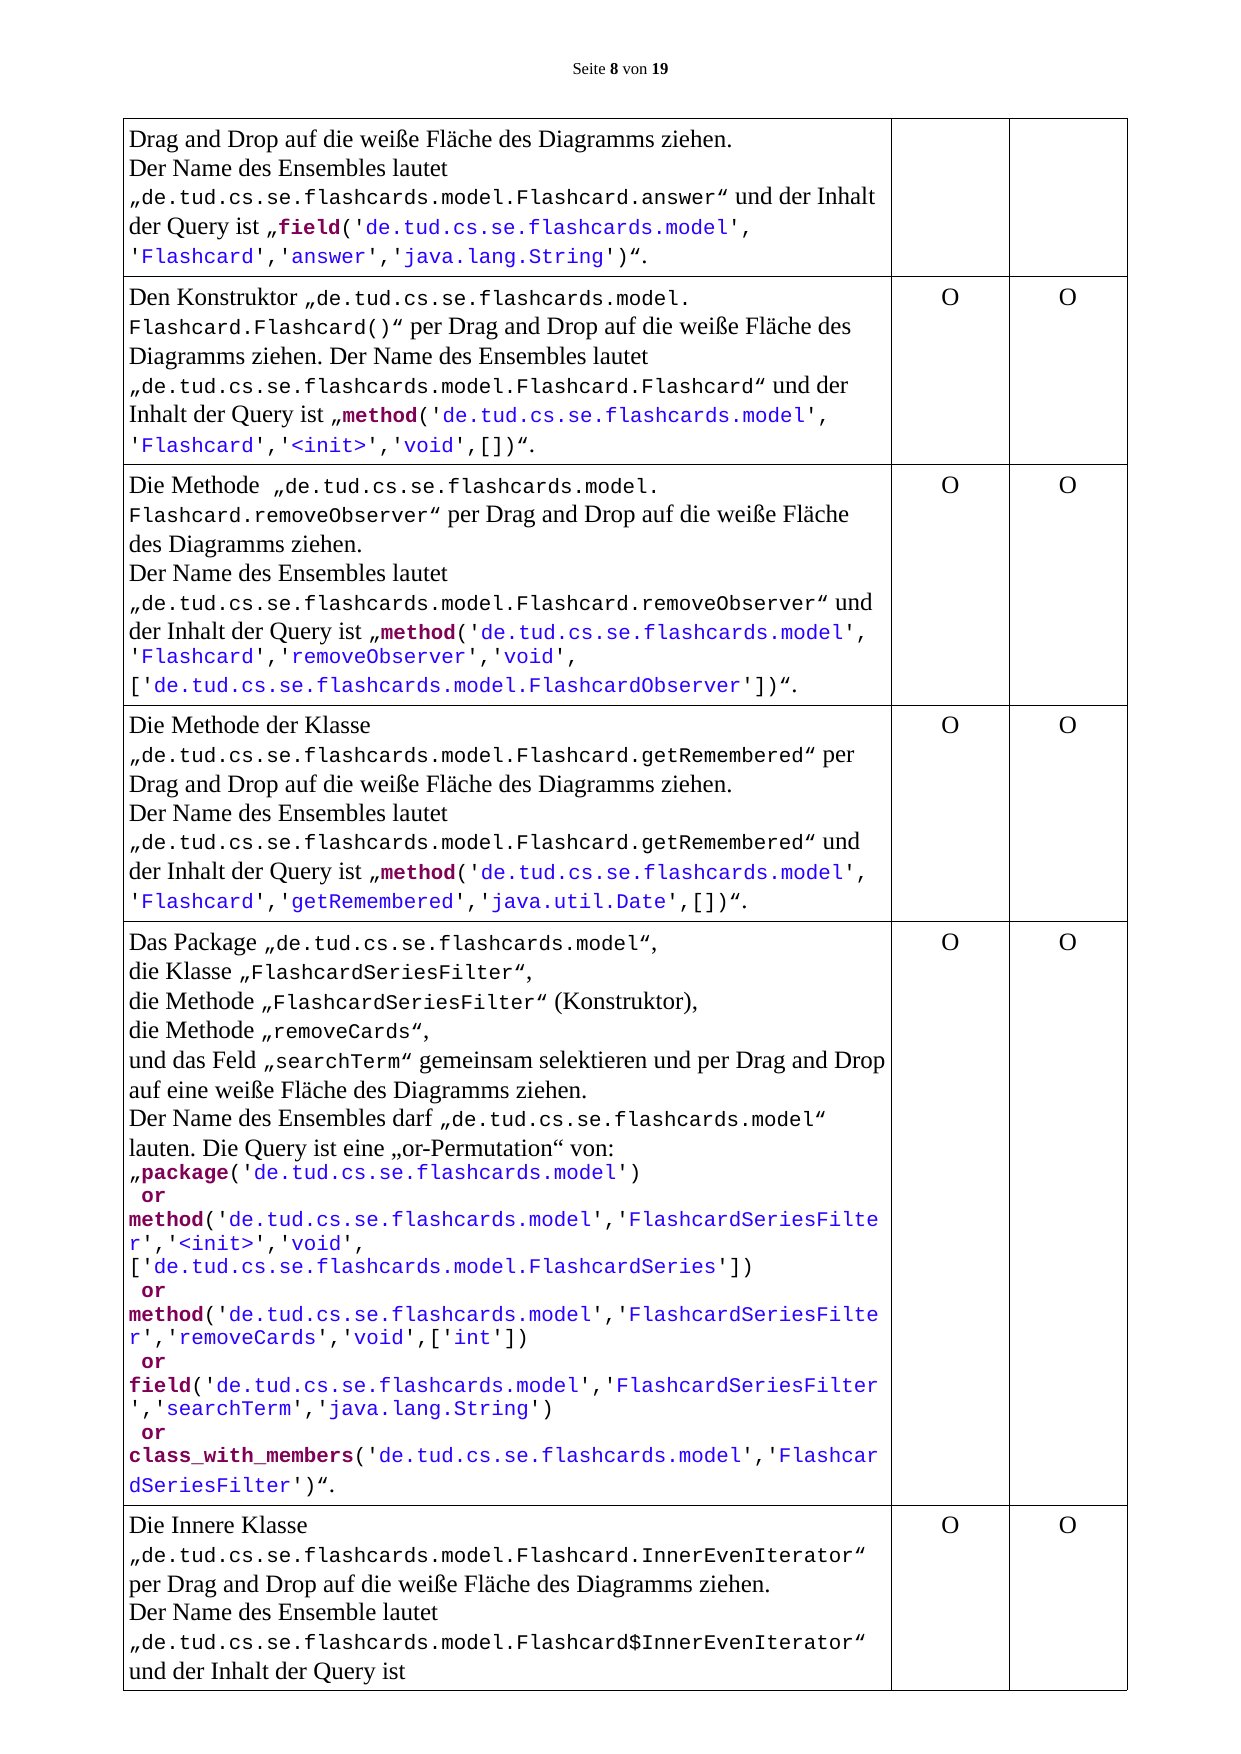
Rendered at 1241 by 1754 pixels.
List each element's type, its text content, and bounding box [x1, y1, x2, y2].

table_cell Die Innere Klasse „de.tud.cs.se.flashcards.model.Flashcard.InnerEvenIterator“ per Drag and Drop auf die weiße Fläche des Diagramms ziehen. Der Name des Ensemble lautet „de.tud.cs.se.flashcards.model.Flashcard$InnerEvenIterator“ und der Inhalt der Query ist [124, 1506, 891, 1690]
table_cell O [1010, 465, 1127, 705]
table_cell O [892, 922, 1009, 1504]
table_cell O [892, 277, 1009, 464]
table_cell O [1010, 922, 1127, 1504]
table_cell O [892, 706, 1009, 921]
table_cell O [892, 465, 1009, 705]
table_cell O [1010, 1506, 1127, 1690]
table_cell Drag and Drop auf die weiße Fläche des Diagramms ziehen. Der Name des Ensembles lautet „de.tud.cs.se.flashcards.model.Flashcard.answer“ und der Inhalt der Query ist „field('de.tud.cs.se.flashcards.model', 'Flashcard','answer','java.lang.String')“. [124, 119, 891, 276]
table_cell Die Methode „de.tud.cs.se.flashcards.model. Flashcard.removeObserver“ per Drag and Drop auf die weiße Fläche des Diagramms ziehen. Der Name des Ensembles lautet „de.tud.cs.se.flashcards.model.Flashcard.removeObserver“ und der Inhalt der Query ist „method('de.tud.cs.se.flashcards.model', 'Flashcard','removeObserver','void',['de.tud.cs.se.flashcards.model.FlashcardObserver'])“. [124, 465, 891, 705]
table_cell O [1010, 277, 1127, 464]
table_cell Den Konstruktor „de.tud.cs.se.flashcards.model. Flashcard.Flashcard()“ per Drag and Drop auf die weiße Fläche des Diagramms ziehen. Der Name des Ensembles lautet „de.tud.cs.se.flashcards.model.Flashcard.Flashcard“ und der Inhalt der Query ist „method('de.tud.cs.se.flashcards.model', 'Flashcard','<init>','void',[])“. [124, 277, 891, 464]
table_cell [1010, 119, 1127, 276]
table_cell Die Methode der Klasse „de.tud.cs.se.flashcards.model.Flashcard.getRemembered“ per Drag and Drop auf die weiße Fläche des Diagramms ziehen. Der Name des Ensembles lautet „de.tud.cs.se.flashcards.model.Flashcard.getRemembered“ und der Inhalt der Query ist „method('de.tud.cs.se.flashcards.model', 'Flashcard','getRemembered','java.util.Date',[])“. [124, 706, 891, 921]
table_cell [892, 119, 1009, 276]
table_cell Das Package „de.tud.cs.se.flashcards.model“, die Klasse „FlashcardSeriesFilter“, die Methode „FlashcardSeriesFilter“ (Konstruktor), die Methode „removeCards“, und das Feld „searchTerm“ gemeinsam selektieren und per Drag and Drop auf eine weiße Fläche des Diagramms ziehen. Der Name des Ensembles darf „de.tud.cs.se.flashcards.model“ lauten. Die Query ist eine „or-Permutation“ von: „package('de.tud.cs.se.flashcards.model') or method('de.tud.cs.se.flashcards.model','FlashcardSeriesFilter','<init>','void',['de.tud.cs.se.flashcards.model.FlashcardSeries']) or method('de.tud.cs.se.flashcards.model','FlashcardSeriesFilter','removeCards','void',['int']) or field('de.tud.cs.se.flashcards.model','FlashcardSeriesFilter','searchTerm','java.lang.String') or class_with_members('de.tud.cs.se.flashcards.model','FlashcardSeriesFilter')“. [124, 922, 891, 1504]
table_cell O [892, 1506, 1009, 1690]
table_cell O [1010, 706, 1127, 921]
